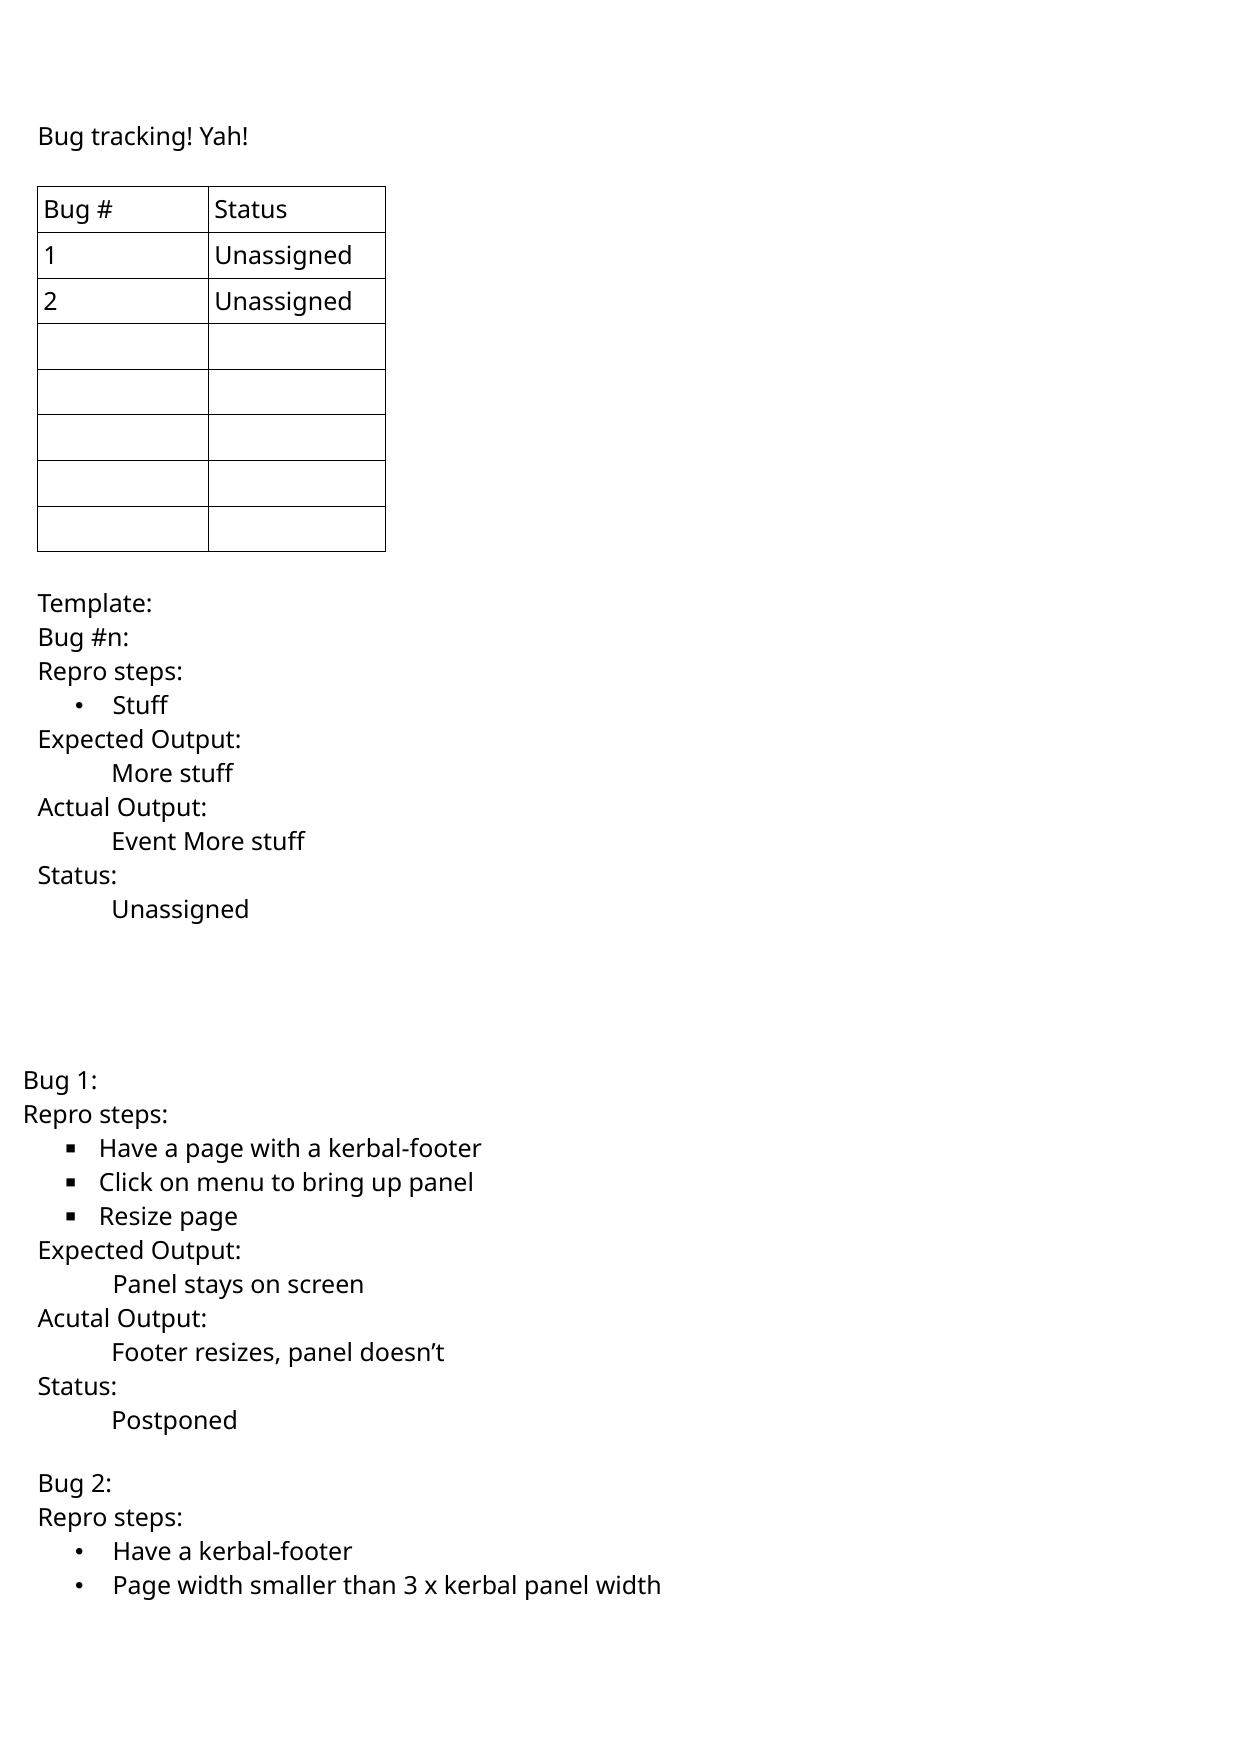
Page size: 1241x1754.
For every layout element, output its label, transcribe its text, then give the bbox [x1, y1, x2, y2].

list Resize page [61, 1198, 1122, 1233]
text Unassigned [37, 892, 1122, 926]
text Status: [37, 858, 1122, 892]
text Repro steps: [37, 653, 1122, 688]
table_cell [38, 324, 208, 369]
text Expected Output: [37, 1233, 1122, 1267]
text Actual Output: [37, 790, 1122, 824]
list Have a kerbal-footer [75, 1534, 1122, 1568]
text Bug #n: [37, 619, 1122, 653]
text Repro steps: [23, 1096, 1211, 1130]
text More stuff [37, 756, 1122, 790]
text Template: [37, 585, 1122, 619]
text Expected Output: [37, 722, 1122, 756]
table_cell [38, 370, 208, 414]
text Footer resizes, panel doesn’t [37, 1335, 1122, 1369]
table_cell 1 [38, 233, 208, 277]
table_cell [38, 415, 208, 460]
list Panel stays on screen [75, 1267, 1122, 1301]
text Bug tracking! Yah! [37, 118, 1122, 152]
table_cell [38, 507, 208, 551]
text Bug 1: [23, 1062, 1211, 1096]
text Postponed [37, 1403, 1122, 1437]
list Stuff [75, 688, 1122, 722]
table_cell Unassigned [209, 279, 385, 323]
table_cell [209, 370, 385, 414]
list Have a page with a kerbal-footer [61, 1130, 1122, 1164]
table_cell [209, 324, 385, 369]
table_header Bug # [38, 187, 208, 232]
table_cell [209, 415, 385, 460]
table_header Status [209, 187, 385, 232]
table_cell [209, 507, 385, 551]
text Acutal Output: [37, 1301, 1122, 1335]
table_cell Unassigned [209, 233, 385, 277]
text Repro steps: [37, 1500, 1122, 1534]
text Event More stuff [37, 824, 1122, 858]
list Page width smaller than 3 x kerbal panel width [75, 1568, 1122, 1602]
table_cell [209, 461, 385, 506]
text Status: [37, 1369, 1122, 1403]
text Bug 2: [37, 1466, 1122, 1500]
table_cell [38, 461, 208, 506]
table_cell 2 [38, 279, 208, 323]
list Click on menu to bring up panel [61, 1164, 1122, 1198]
